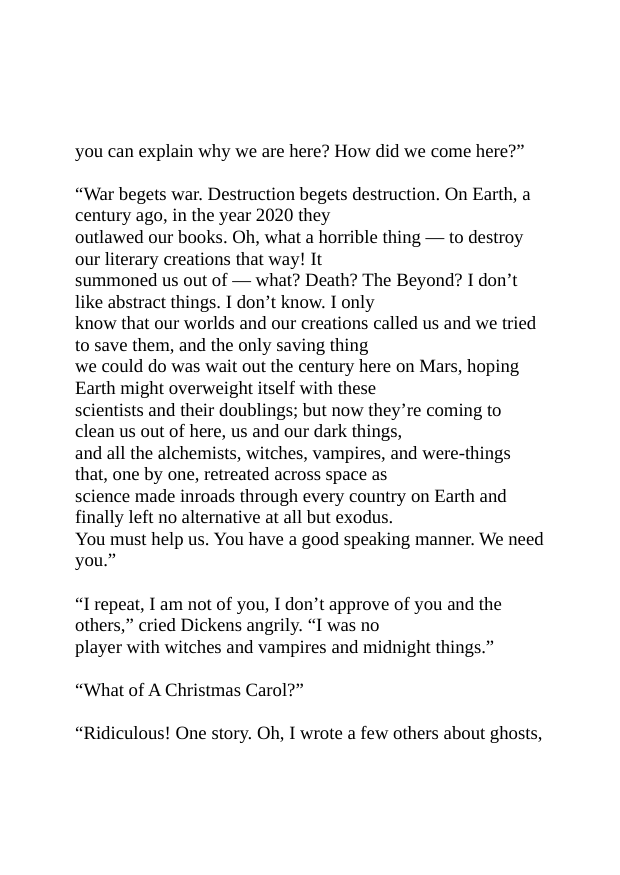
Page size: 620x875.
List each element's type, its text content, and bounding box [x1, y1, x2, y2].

text you can explain why we are here? How did we come here?” “War begets war. Destruction begets destruction. On Earth, a century ago, in the year 2020 they outlawed our books. Oh, what a horrible thing — to destroy our literary creations that way! It summoned us out of — what? Death? The Beyond? I don’t like abstract things. I don’t know. I only know that our worlds and our creations called us and we tried to save them, and the only saving thing we could do was wait out the century here on Mars, hoping Earth might overweight itself with these scientists and their doublings; but now they’re coming to clean us out of here, us and our dark things, and all the alchemists, witches, vampires, and were-things that, one by one, retreated across space as science made inroads through every country on Earth and finally left no alternative at all but exodus. You must help us. You have a good speaking manner. We need you.” “I repeat, I am not of you, I don’t approve of you and the others,” cried Dickens angrily. “I was no player with witches and vampires and midnight things.” “What of A Christmas Carol?” “Ridiculous! One story. Oh, I wrote a few others about ghosts, [75, 75, 544, 743]
